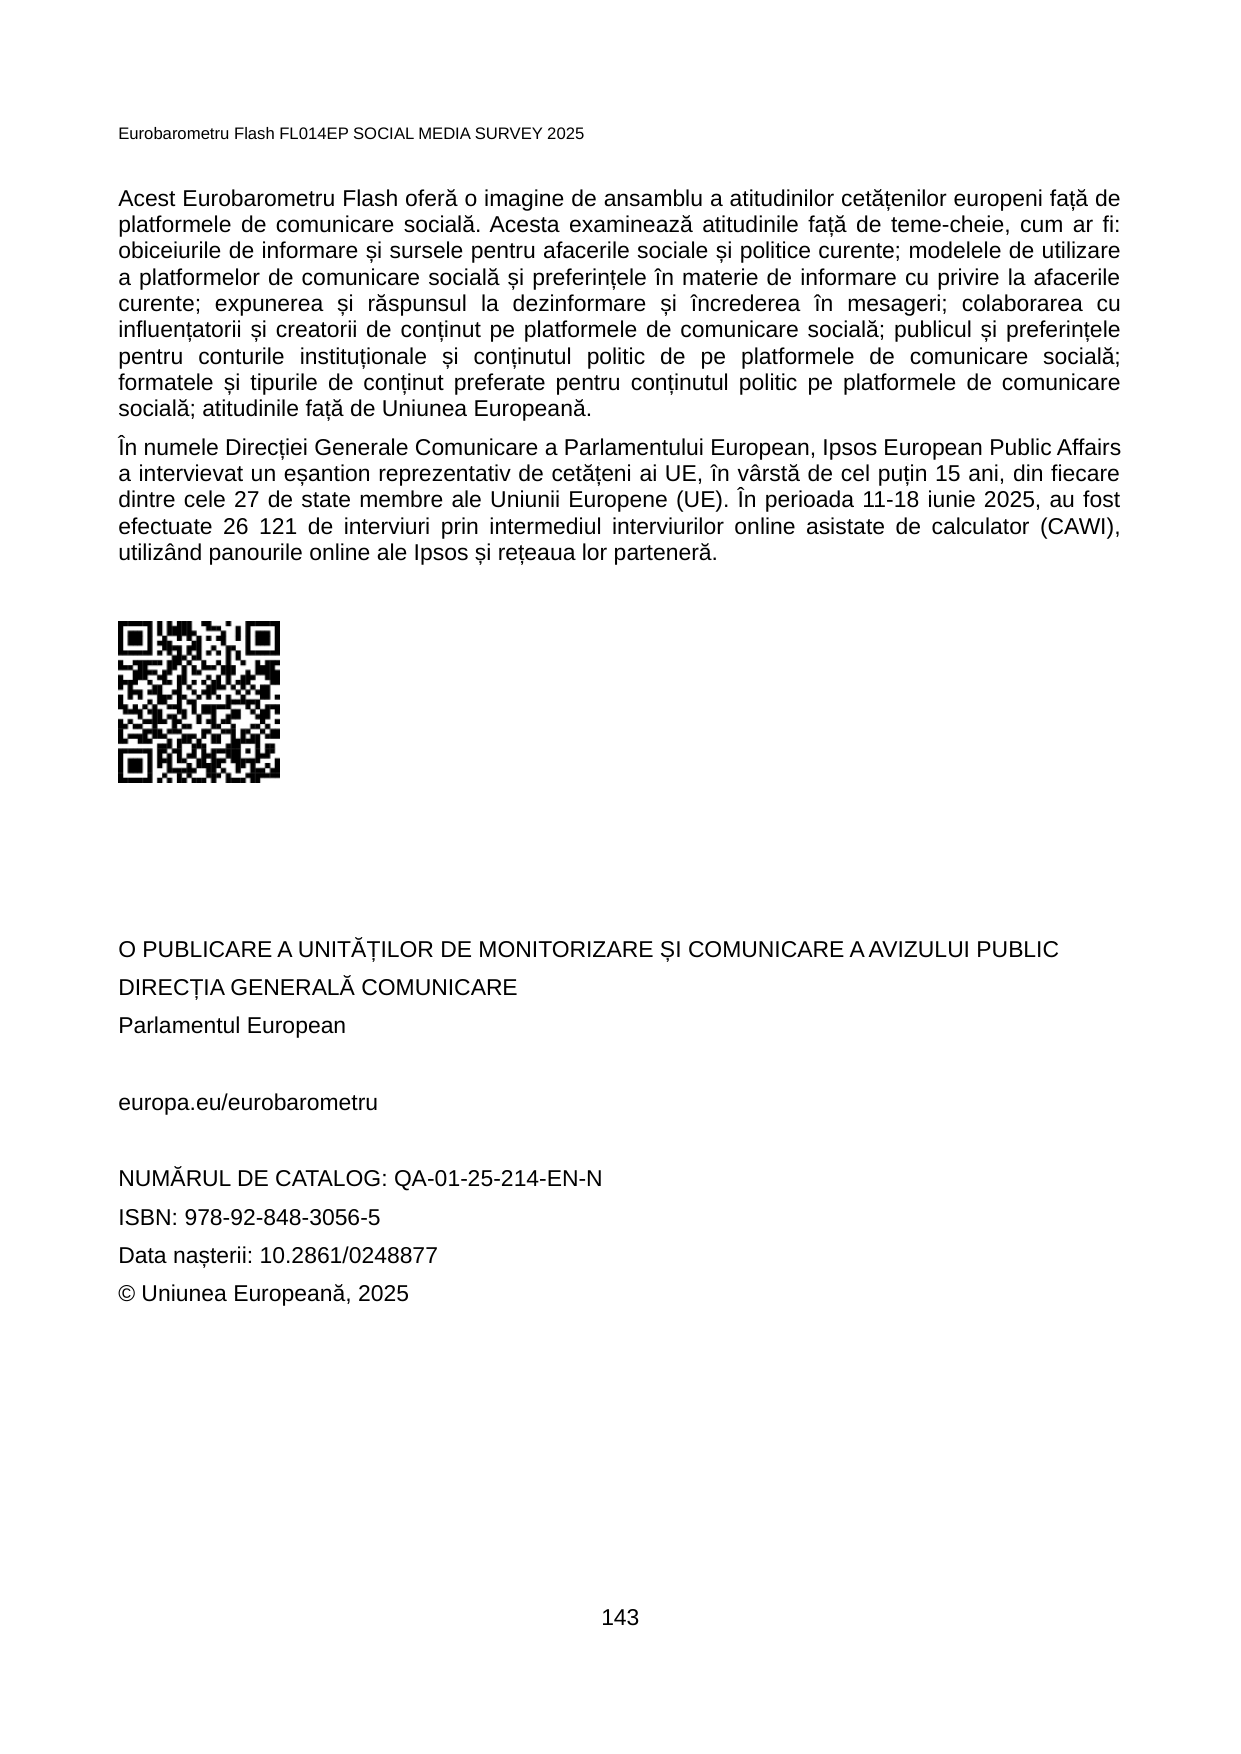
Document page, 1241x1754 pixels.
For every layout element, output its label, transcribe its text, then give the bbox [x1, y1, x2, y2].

text © Uniunea Europeană, 2025 [118, 1280, 1122, 1306]
text Acest Eurobarometru Flash oferă o imagine de ansamblu a atitudinilor cetățenilor europeni față de platformele de comunicare socială. Acesta examinează atitudinile față de teme-cheie, cum ar fi: obiceiurile de informare și sursele pentru afacerile sociale și politice curente; modelele de utilizare a platformelor de comunicare socială și preferințele în materie de informare cu privire la afacerile curente; expunerea și răspunsul la dezinformare și încrederea în mesageri; colaborarea cu influențatorii și creatorii de conținut pe platformele de comunicare socială; publicul și preferințele pentru conturile instituționale și conținutul politic de pe platformele de comunicare socială; formatele și tipurile de conținut preferate pentru conținutul politic pe platformele de comunicare socială; atitudinile față de Uniunea Europeană. [118, 184, 1122, 422]
text Parlamentul European [118, 1012, 1122, 1039]
text NUMĂRUL DE CATALOG: QA-01-25-214-EN-N [118, 1165, 1122, 1192]
text ISBN: 978-92-848-3056-5 [118, 1203, 1122, 1230]
text O PUBLICARE A UNITĂȚILOR DE MONITORIZARE ȘI COMUNICARE A AVIZULUI PUBLIC [118, 936, 1122, 962]
text În numele Direcției Generale Comunicare a Parlamentului European, Ipsos European Public Affairs a intervievat un eșantion reprezentativ de cetățeni ai UE, în vârstă de cel puțin 15 ani, din fiecare dintre cele 27 de state membre ale Uniunii Europene (UE). În perioada 11-18 iunie 2025, au fost efectuate 26 121 de interviuri prin intermediul interviurilor online asistate de calculator (CAWI), utilizând panourile online ale Ipsos și rețeaua lor parteneră. [118, 434, 1122, 565]
text europa.eu/eurobarometru [118, 1089, 1122, 1115]
picture [118, 621, 280, 783]
text DIRECȚIA GENERALĂ COMUNICARE [118, 974, 1122, 1001]
text Data nașterii: 10.2861/0248877 [118, 1242, 1122, 1268]
